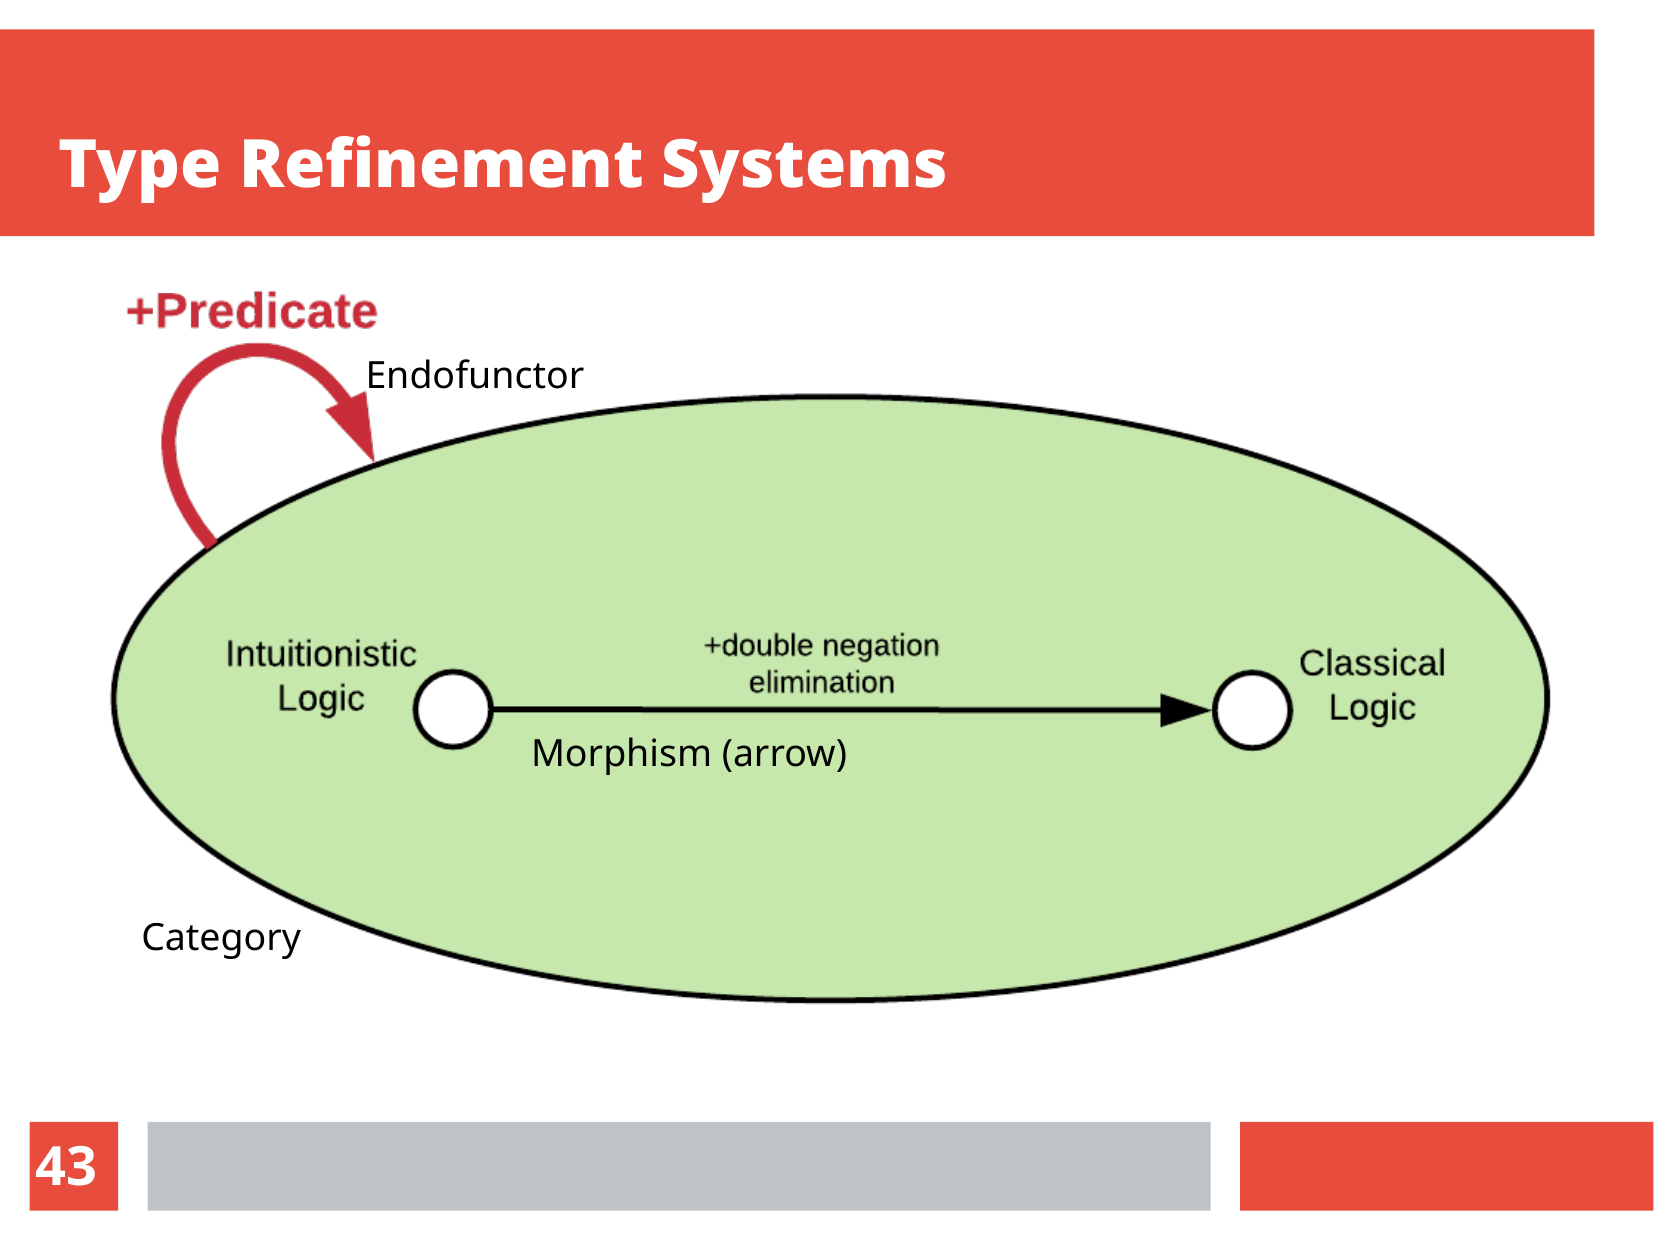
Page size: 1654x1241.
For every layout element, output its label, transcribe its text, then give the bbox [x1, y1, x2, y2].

picture [4, 165, 1654, 1114]
text_box Morphism (arrow) [516, 719, 879, 778]
title Type Refinement Systems [59, 58, 1595, 165]
text_box 43 [20, 1119, 254, 1210]
